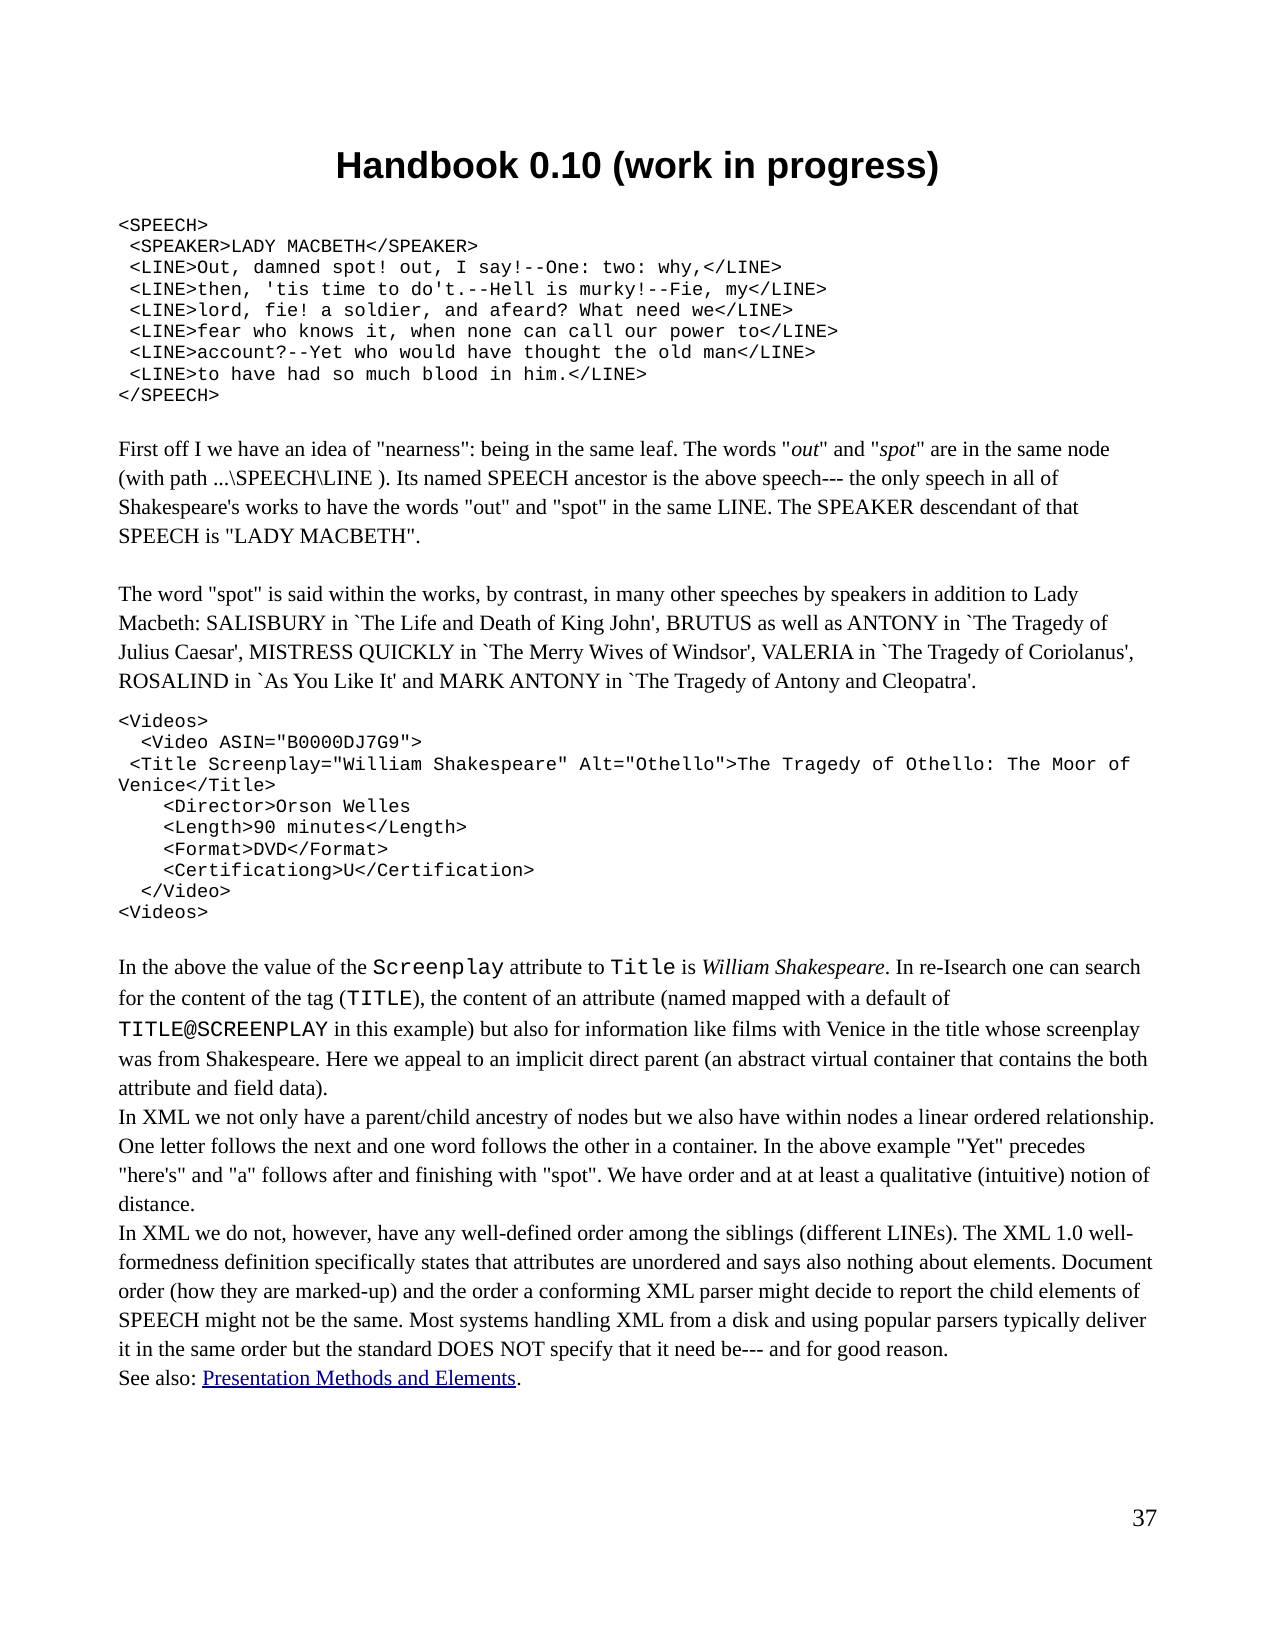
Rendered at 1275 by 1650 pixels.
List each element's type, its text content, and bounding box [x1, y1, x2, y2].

text <Certificationg>U</Certification> [118, 861, 1157, 882]
text <LINE>then, 'tis time to do't.--Hell is murky!--Fie, my</LINE> [118, 279, 1157, 301]
text First off I we have an idea of "nearness": being in the same leaf. The words "out" and "spot" are in the same node (with path ...\SPEECH\LINE ). Its named SPEECH ancestor is the above speech--- the only speech in all of Shakespeare's works to have the words "out" and "spot" in the same LINE. The SPEAKER descendant of that SPEECH is "LADY MACBETH". [118, 436, 1157, 548]
text <LINE>account?--Yet who would have thought the old man</LINE> [118, 343, 1157, 364]
text <LINE>fear who knows it, when none can call our power to</LINE> [118, 322, 1157, 343]
text <Format>DVD</Format> [118, 839, 1157, 861]
text <Title Screenplay="William Shakespeare" Alt="Othello">The Tragedy of Othello: The Moor of Venice</Title> [118, 754, 1157, 797]
text <LINE>to have had so much blood in him.</LINE> [118, 364, 1157, 386]
text <SPEECH> [118, 216, 1157, 237]
text </SPEECH> [118, 386, 1157, 407]
text In the above the value of the Screenplay attribute to Title is William Shakespeare. In re-Isearch one can search for the content of the tag (TITLE), the content of an attribute (named mapped with a default of TITLE@SCREENPLAY in this example) but also for information like films with Venice in the title whose screenplay was from Shakespeare. Here we appeal to an implicit direct parent (an abstract virtual container that contains the both attribute and field data). [118, 954, 1157, 1100]
text In XML we do not, however, have any well-defined order among the siblings (different LINEs). The XML 1.0 well-formedness definition specifically states that attributes are unordered and says also nothing about elements. Document order (how they are marked-up) and the order a conforming XML parser might decide to report the child elements of SPEECH might not be the same. Most systems handling XML from a disk and using popular parsers typically deliver it in the same order but the standard DOES NOT specify that it need be--- and for good reason. [118, 1220, 1157, 1361]
text <LINE>Out, damned spot! out, I say!--One: two: why,</LINE> [118, 258, 1157, 279]
text The word "spot" is said within the works, by contrast, in many other speeches by speakers in addition to Lady Macbeth: SALISBURY in `The Life and Death of King John', BRUTUS as well as ANTONY in `The Tragedy of Julius Caesar', MISTRESS QUICKLY in `The Merry Wives of Windsor', VALERIA in `The Tragedy of Coriolanus', ROSALIND in `As You Like It' and MARK ANTONY in `The Tragedy of Antony and Cleopatra'. [118, 581, 1157, 693]
text <Director>Orson Welles [118, 797, 1157, 818]
text See also: Presentation Methods and Elements. [118, 1365, 1157, 1390]
text </Video> [118, 882, 1157, 903]
text <LINE>lord, fie! a soldier, and afeard? What need we</LINE> [118, 301, 1157, 322]
text <Video ASIN="B0000DJ7G9"> [118, 733, 1157, 754]
text <SPEAKER>LADY MACBETH</SPEAKER> [118, 237, 1157, 258]
text <Length>90 minutes</Length> [118, 818, 1157, 839]
text <Videos> [118, 712, 1157, 733]
text In XML we not only have a parent/child ancestry of nodes but we also have within nodes a linear ordered relationship. One letter follows the next and one word follows the other in a container. In the above example "Yet" precedes "here's" and "a" follows after and finishing with "spot". We have order and at at least a qualitative (intuitive) notion of distance. [118, 1104, 1157, 1216]
text <Videos> [118, 903, 1157, 924]
